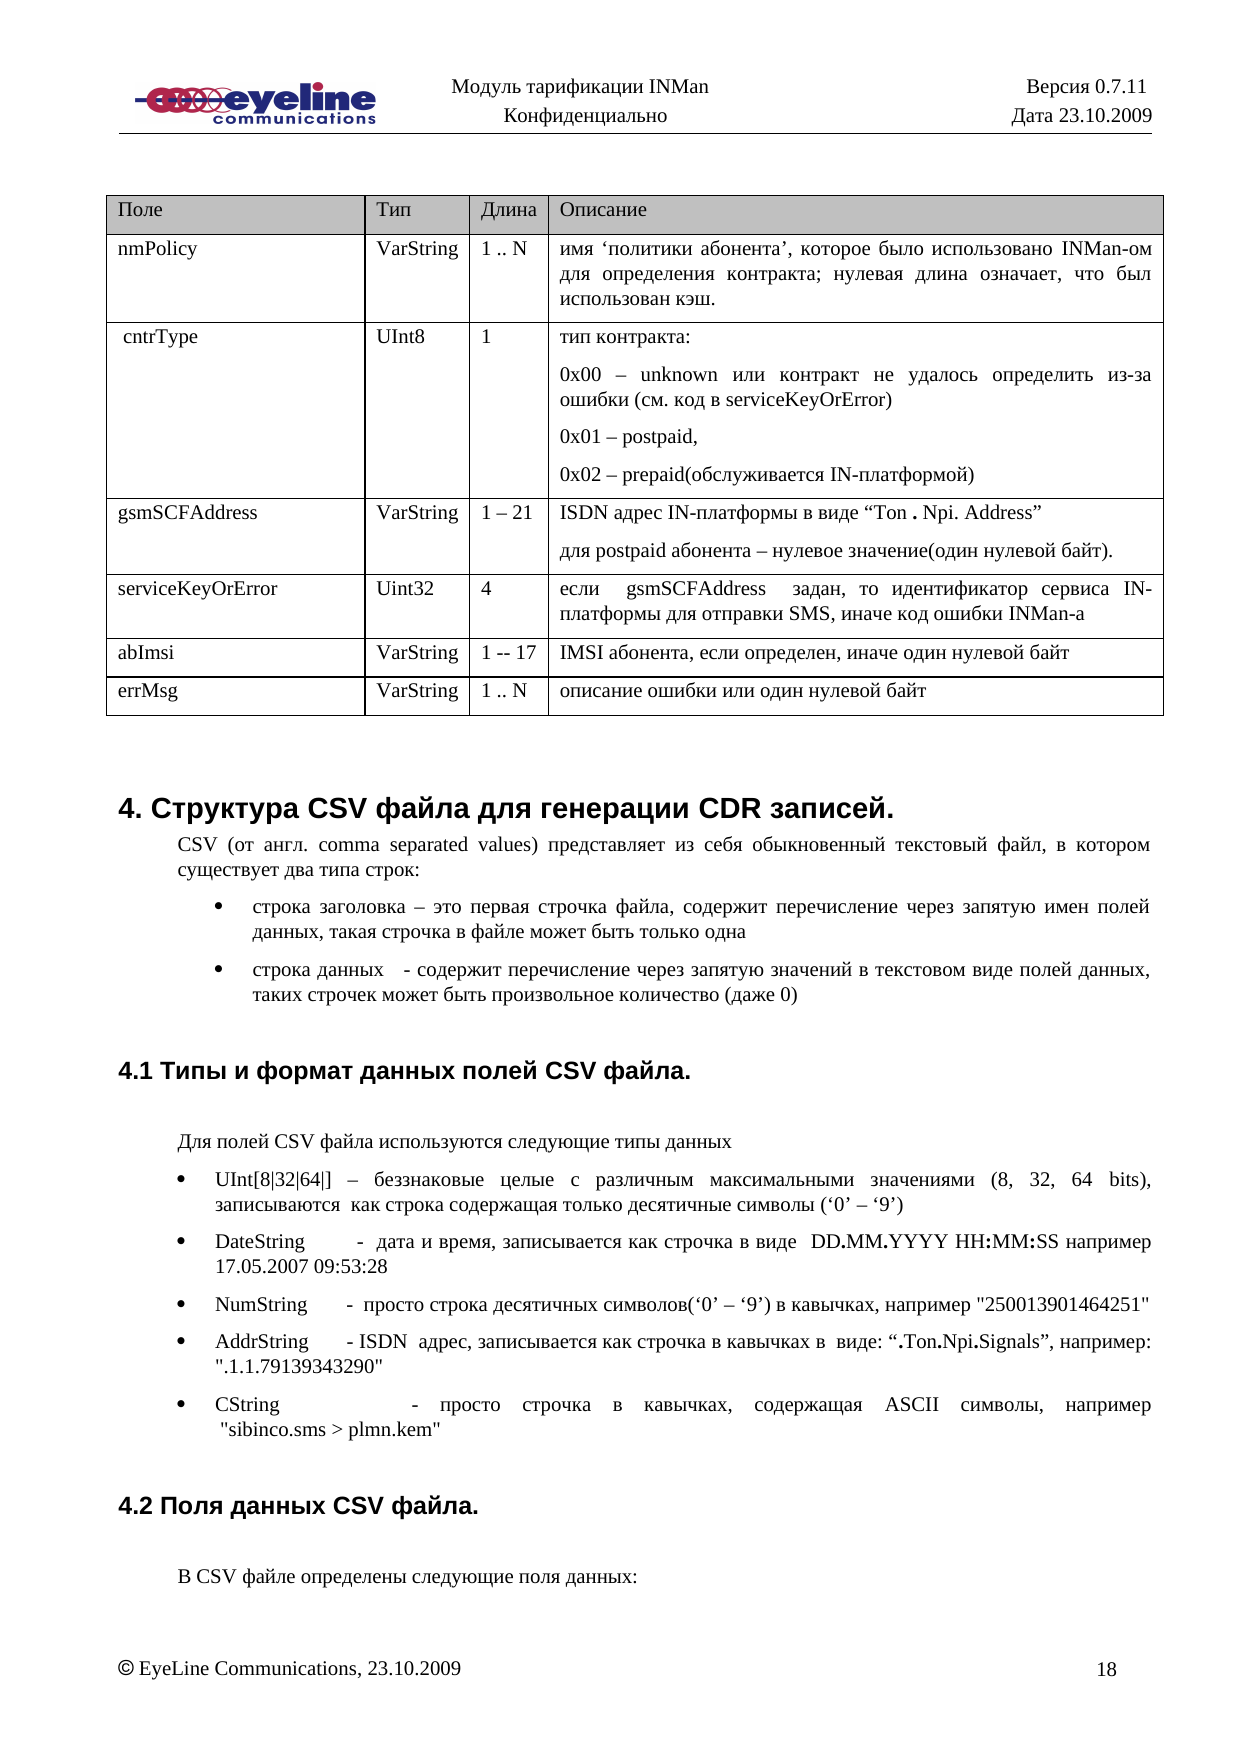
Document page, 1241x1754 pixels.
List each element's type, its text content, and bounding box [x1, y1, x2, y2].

table_cell тип контракта: 0x00 – unknown или контракт не удалось определить из-за ошибки (см. код в serviceKeyOrError) 0x01 – postpaid, 0x02 – prepaid(обслуживается IN-платформой) [549, 323, 1163, 498]
text В CSV файле определены следующие поля данных: [177, 1563, 1151, 1588]
table_cell описание ошибки или один нулевой байт [549, 678, 1163, 715]
table_cell Uint32 [366, 575, 469, 638]
list CString - просто строчка в кавычках, содержащая ASCII символы, например "sibinco.sms > plmn.kem" [177, 1391, 1151, 1441]
table_cell ISDN адрес IN-платформы в виде “Ton . Npi. Address” для postpaid абонента – нулевое значение(один нулевой байт). [549, 499, 1163, 574]
table_header Поле [107, 196, 364, 234]
text Для полей CSV файла используются следующие типы данных [177, 1128, 1151, 1153]
table_cell 1 .. N [470, 678, 548, 715]
table_header Тип [366, 196, 469, 234]
table_cell VarString [366, 639, 469, 676]
list AddrString - ISDN адрес, записывается как строчка в кавычках в виде: “.Ton.Npi.Signals”, например: ".1.1.79139343290" [177, 1328, 1151, 1378]
list DateString - дата и время, записывается как строчка в виде DD.MM.YYYY HH:MM:SS например 17.05.2007 09:53:28 [177, 1228, 1151, 1278]
text CSV (от англ. comma separated values) представляет из себя обыкновенный текстовый файл, в котором существует два типа строк: [177, 831, 1151, 881]
picture [135, 82, 376, 124]
table_cell nmPolicy [107, 235, 364, 322]
table_cell 1 .. N [470, 235, 548, 322]
list UInt[8|32|64|] – беззнаковые целые с различным максимальными значениями (8, 32, 64 bits), записываются как строка содержащая только десятичные символы (‘0’ – ‘9’) [177, 1166, 1151, 1216]
list NumString - просто строка десятичных символов(‘0’ – ‘9’) в кавычках, например "250013901464251" [177, 1291, 1151, 1316]
table_cell VarString [366, 678, 469, 715]
subtitle Типы и формат данных полей CSV файла. [118, 1056, 1151, 1084]
list строка данных - содержит перечисление через запятую значений в текстовом виде полей данных, таких строчек может быть произвольное количество (даже 0) [215, 956, 1151, 1006]
table_cell gsmSCFAddress [107, 499, 364, 574]
table_cell 1 -- 17 [470, 639, 548, 676]
table_cell VarString [366, 235, 469, 322]
table_cell 1 – 21 [470, 499, 548, 574]
table_cell abImsi [107, 639, 364, 676]
table_cell UInt8 [366, 323, 469, 498]
table_header Описание [549, 196, 1163, 234]
list строка заголовка – это первая строчка файла, содержит перечисление через запятую имен полей данных, такая строчка в файле может быть только одна [215, 893, 1151, 943]
table_cell имя ‘политики абонента’, которое было использовано INMan-ом для определения контракта; нулевая длина означает, что был использован кэш. [549, 235, 1163, 322]
table_header Длина [470, 196, 548, 234]
table_cell IMSI абонента, если определен, иначе один нулевой байт [549, 639, 1163, 676]
table_cell если gsmSCFAddress задан, то идентификатор сервиса IN-платформы для отправки SMS, иначе код ошибки INMan-a [549, 575, 1163, 638]
table_cell 4 [470, 575, 548, 638]
table_cell cntrType [107, 323, 364, 498]
subtitle Поля данных CSV файла. [118, 1491, 1151, 1519]
table_cell errMsg [107, 678, 364, 715]
table_cell VarString [366, 499, 469, 574]
table_cell serviceKeyOrError [107, 575, 364, 638]
table_cell 1 [470, 323, 548, 498]
subtitle Структура CSV файла для генерации CDR записей. [118, 791, 1151, 824]
